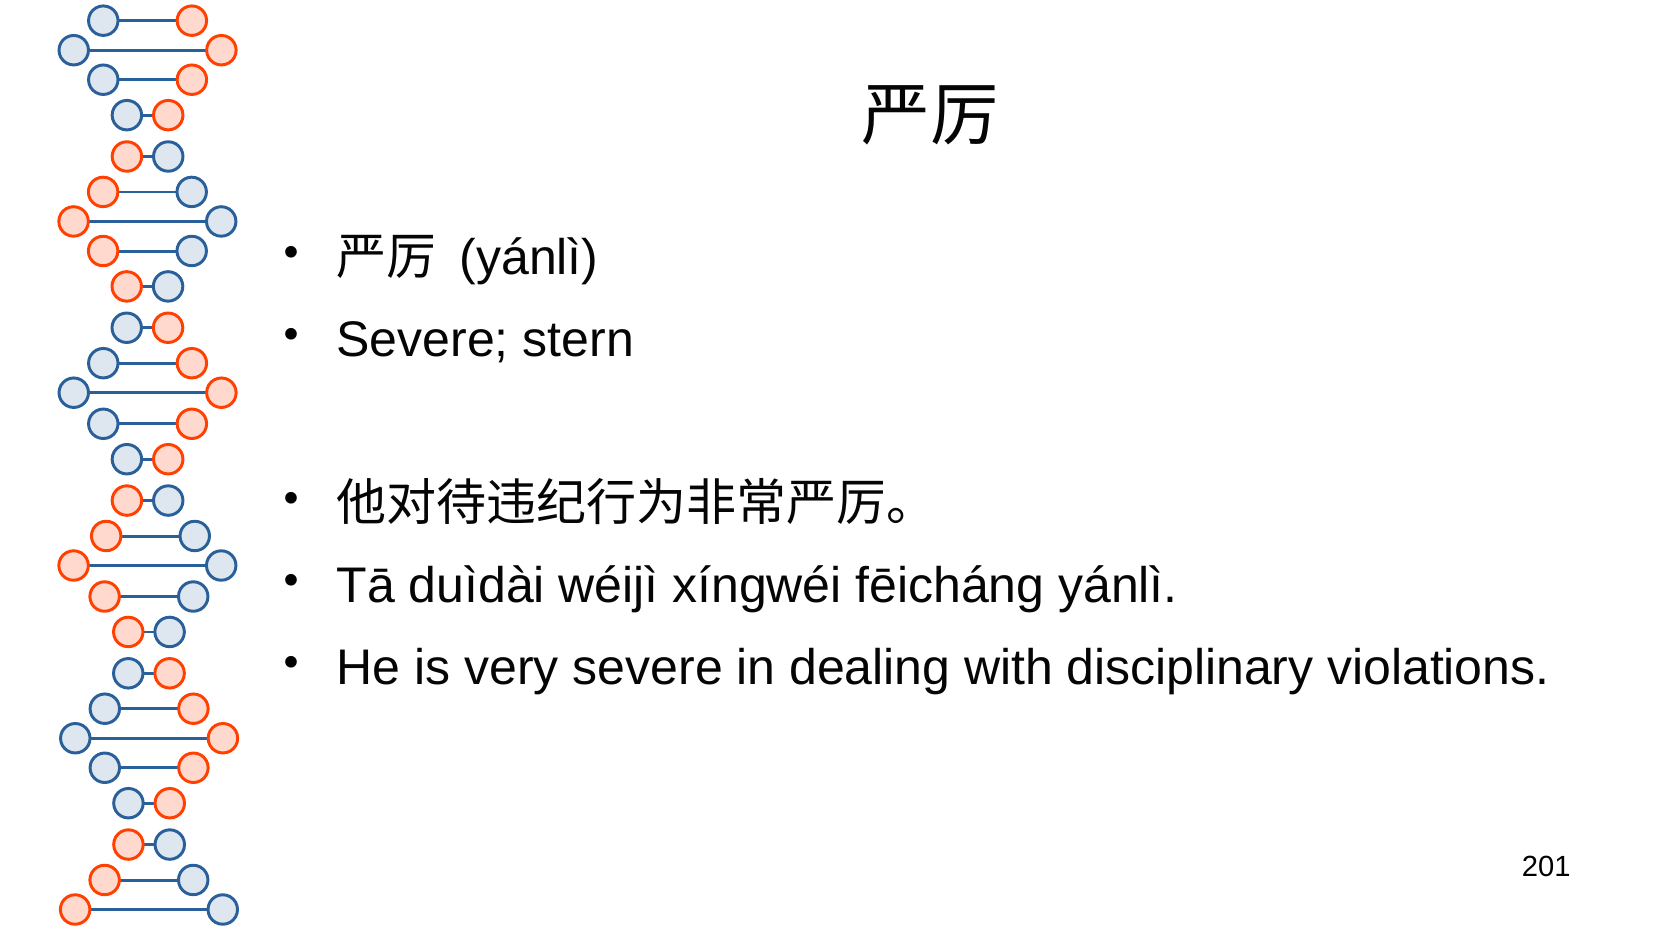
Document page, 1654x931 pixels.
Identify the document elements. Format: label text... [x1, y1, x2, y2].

list 严厉 (yánlì) Severe; stern 他对待违纪行为非常严厉。 Tā duìdài wéijì xíngwéi fēicháng yánlì. He is very severe in dealing with disciplinary violations. [265, 224, 1595, 764]
title 严厉 [265, 35, 1595, 189]
